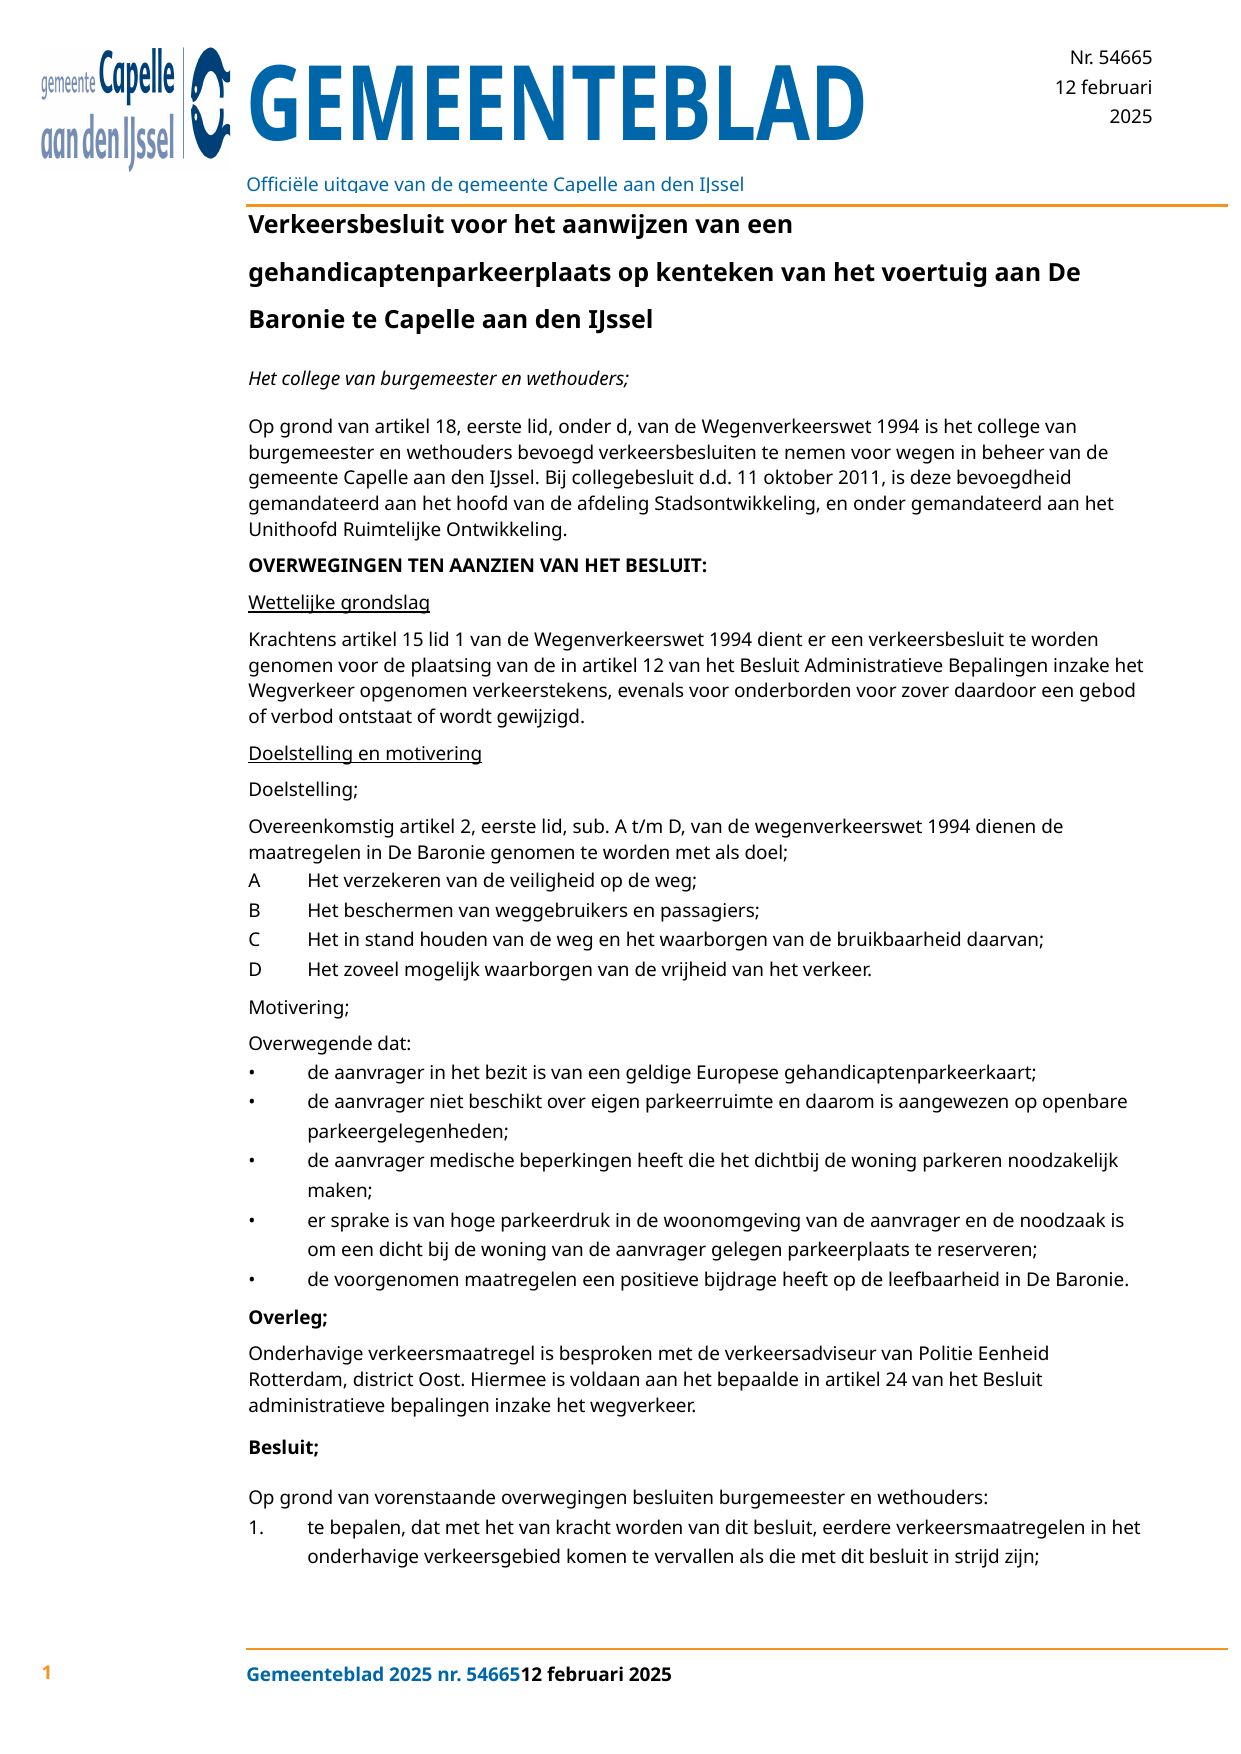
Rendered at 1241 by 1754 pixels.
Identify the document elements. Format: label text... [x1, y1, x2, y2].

text Overleg; [248, 1304, 1152, 1330]
text Het college van burgemeester en wethouders; [248, 366, 1152, 391]
text OVERWEGINGEN TEN AANZIEN VAN HET BESLUIT: [248, 553, 1152, 578]
picture [41, 47, 231, 172]
list de aanvrager medische beperkingen heeft die het dichtbij de woning parkeren noodzakelijk maken; [248, 1148, 1152, 1203]
text Doelstelling en motivering [248, 740, 1152, 766]
list Het in stand houden van de weg en het waarborgen van de bruikbaarheid daarvan; [248, 926, 1152, 952]
text Besluit; [248, 1434, 1152, 1460]
text Onderhavige verkeersmaatregel is besproken met de verkeersadviseur van Politie Eenheid Rotterdam, district Oost. Hiermee is voldaan aan het bepaalde in artikel 24 van het Besluit administratieve bepalingen inzake het wegverkeer. [248, 1341, 1152, 1418]
list te bepalen, dat met het van kracht worden van dit besluit, eerdere verkeersmaatregelen in het onderhavige verkeersgebied komen te vervallen als die met dit besluit in strijd zijn; [248, 1514, 1152, 1569]
text Overwegende dat: [248, 1031, 1152, 1056]
text Motivering; [248, 994, 1152, 1020]
text Wettelijke grondslag [248, 589, 1152, 615]
list de voorgenomen maatregelen een positieve bijdrage heeft op de leefbaarheid in De Baronie. [248, 1266, 1152, 1292]
text Op grond van artikel 18, eerste lid, onder d, van de Wegenverkeerswet 1994 is het college van burgemeester en wethouders bevoegd verkeersbesluiten te nemen voor wegen in beheer van de gemeente Capelle aan den IJssel. Bij collegebesluit d.d. 11 oktober 2011, is deze bevoegdheid gemandateerd aan het hoofd van de afdeling Stadsontwikkeling, en onder gemandateerd aan het Unithoofd Ruimtelijke Ontwikkeling. [248, 413, 1152, 542]
text Doelstelling; [248, 777, 1152, 802]
text Verkeersbesluit voor het aanwijzen van een gehandicaptenparkeerplaats op kenteken van het voertuig aan De Baronie te Capelle aan den IJssel [248, 207, 1152, 336]
list de aanvrager in het bezit is van een geldige Europese gehandicaptenparkeerkaart; [248, 1059, 1152, 1085]
list Het zoveel mogelijk waarborgen van de vrijheid van het verkeer. [248, 956, 1152, 982]
list de aanvrager niet beschikt over eigen parkeerruimte en daarom is aangewezen op openbare parkeergelegenheden; [248, 1088, 1152, 1144]
list Het verzekeren van de veiligheid op de weg; [248, 867, 1152, 893]
list er sprake is van hoge parkeerdruk in de woonomgeving van de aanvrager en de noodzaak is om een dicht bij de woning van de aanvrager gelegen parkeerplaats te reserveren; [248, 1207, 1152, 1262]
text Krachtens artikel 15 lid 1 van de Wegenverkeerswet 1994 dient er een verkeersbesluit te worden genomen voor de plaatsing van de in artikel 12 van het Besluit Administratieve Bepalingen inzake het Wegverkeer opgenomen verkeerstekens, evenals voor onderborden voor zover daardoor een gebod of verbod ontstaat of wordt gewijzigd. [248, 626, 1152, 729]
list Het beschermen van weggebruikers en passagiers; [248, 897, 1152, 923]
text Overeenkomstig artikel 2, eerste lid, sub. A t/m D, van de wegenverkeerswet 1994 dienen de maatregelen in De Baronie genomen te worden met als doel; [248, 813, 1152, 865]
text Op grond van vorenstaande overwegingen besluiten burgemeester en wethouders: [248, 1484, 1152, 1510]
